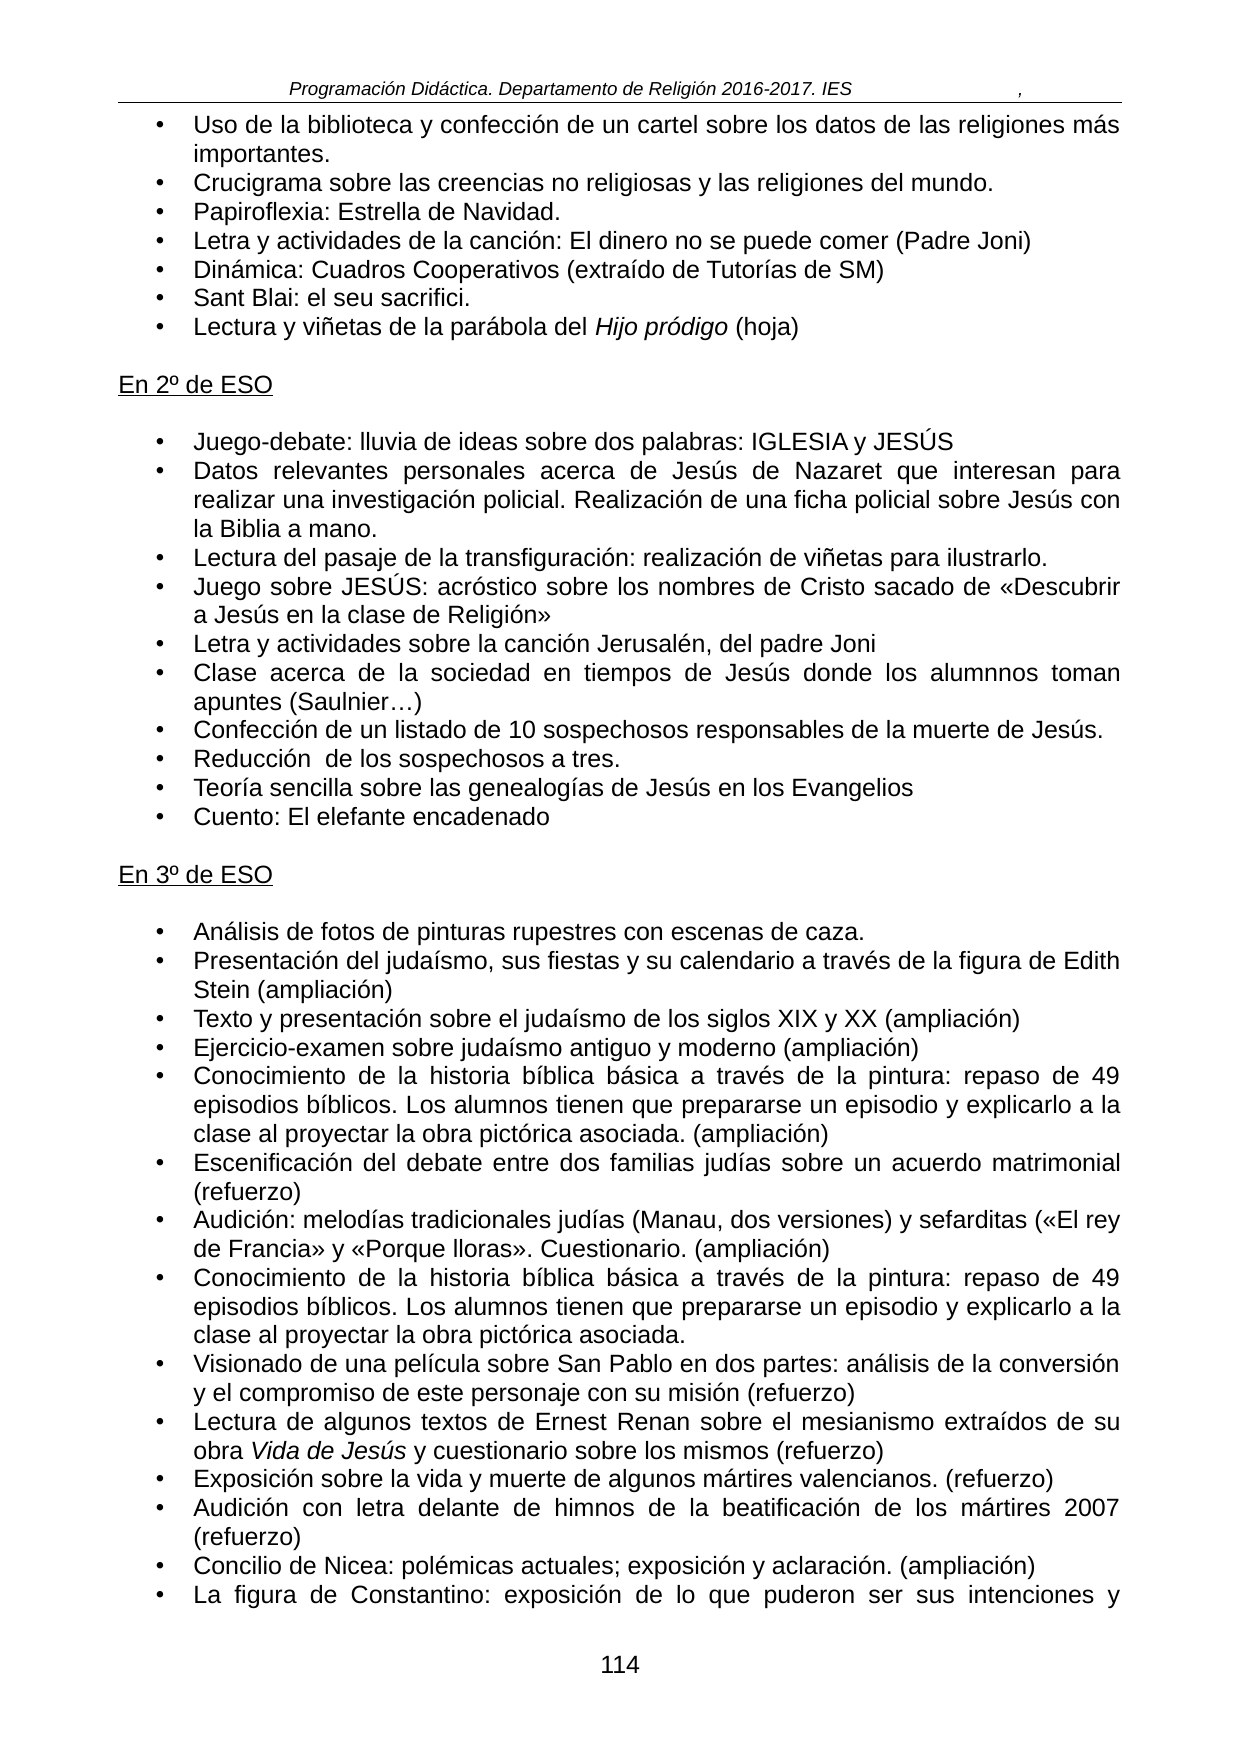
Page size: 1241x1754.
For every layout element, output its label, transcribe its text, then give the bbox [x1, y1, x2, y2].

list Análisis de fotos de pinturas rupestres con escenas de caza. [156, 917, 1122, 946]
list Exposición sobre la vida y muerte de algunos mártires valencianos. (refuerzo) [156, 1464, 1122, 1493]
list Audición: melodías tradicionales judías (Manau, dos versiones) y sefarditas («El rey de Francia» y «Porque lloras». Cuestionario. (ampliación) [156, 1205, 1122, 1263]
list La figura de Constantino: exposición de lo que puderon ser sus intenciones y [156, 1580, 1122, 1609]
list Juego-debate: lluvia de ideas sobre dos palabras: IGLESIA y JESÚS [156, 427, 1122, 456]
list Conocimiento de la historia bíblica básica a través de la pintura: repaso de 49 episodios bíblicos. Los alumnos tienen que prepararse un episodio y explicarlo a la clase al proyectar la obra pictórica asociada. (ampliación) [156, 1061, 1122, 1148]
list Reducción de los sospechosos a tres. [156, 744, 1122, 773]
list Sant Blai: el seu sacrifici. [156, 283, 1122, 312]
list Dinámica: Cuadros Cooperativos (extraído de Tutorías de SM) [156, 254, 1122, 283]
list Cuento: El elefante encadenado [156, 802, 1122, 831]
list Visionado de una película sobre San Pablo en dos partes: análisis de la conversión y el compromiso de este personaje con su misión (refuerzo) [156, 1349, 1122, 1407]
list Crucigrama sobre las creencias no religiosas y las religiones del mundo. [156, 168, 1122, 197]
list Uso de la biblioteca y confección de un cartel sobre los datos de las religiones más importantes. [156, 110, 1122, 168]
list Confección de un listado de 10 sospechosos responsables de la muerte de Jesús. [156, 716, 1122, 744]
text En 3º de ESO [118, 860, 1122, 888]
list Juego sobre JESÚS: acróstico sobre los nombres de Cristo sacado de «Descubrir a Jesús en la clase de Religión» [156, 571, 1122, 629]
list Lectura del pasaje de la transfiguración: realización de viñetas para ilustrarlo. [156, 543, 1122, 571]
list Conocimiento de la historia bíblica básica a través de la pintura: repaso de 49 episodios bíblicos. Los alumnos tienen que prepararse un episodio y explicarlo a la clase al proyectar la obra pictórica asociada. [156, 1263, 1122, 1349]
list Ejercicio-examen sobre judaísmo antiguo y moderno (ampliación) [156, 1032, 1122, 1061]
list Concilio de Nicea: polémicas actuales; exposición y aclaración. (ampliación) [156, 1551, 1122, 1580]
text En 2º de ESO [118, 370, 1122, 399]
list Lectura y viñetas de la parábola del Hijo pródigo (hoja) [156, 312, 1122, 341]
list Clase acerca de la sociedad en tiempos de Jesús donde los alumnnos toman apuntes (Saulnier…) [156, 658, 1122, 716]
list Datos relevantes personales acerca de Jesús de Nazaret que interesan para realizar una investigación policial. Realización de una ficha policial sobre Jesús con la Biblia a mano. [156, 456, 1122, 543]
list Letra y actividades de la canción: El dinero no se puede comer (Padre Joni) [156, 226, 1122, 254]
list Letra y actividades sobre la canción Jerusalén, del padre Joni [156, 629, 1122, 658]
list Texto y presentación sobre el judaísmo de los siglos XIX y XX (ampliación) [156, 1004, 1122, 1032]
list Audición con letra delante de himnos de la beatificación de los mártires 2007 (refuerzo) [156, 1493, 1122, 1551]
list Papiroflexia: Estrella de Navidad. [156, 197, 1122, 226]
list Teoría sencilla sobre las genealogías de Jesús en los Evangelios [156, 773, 1122, 802]
list Escenificación del debate entre dos familias judías sobre un acuerdo matrimonial (refuerzo) [156, 1148, 1122, 1205]
list Presentación del judaísmo, sus fiestas y su calendario a través de la figura de Edith Stein (ampliación) [156, 946, 1122, 1004]
list Lectura de algunos textos de Ernest Renan sobre el mesianismo extraídos de su obra Vida de Jesús y cuestionario sobre los mismos (refuerzo) [156, 1407, 1122, 1464]
